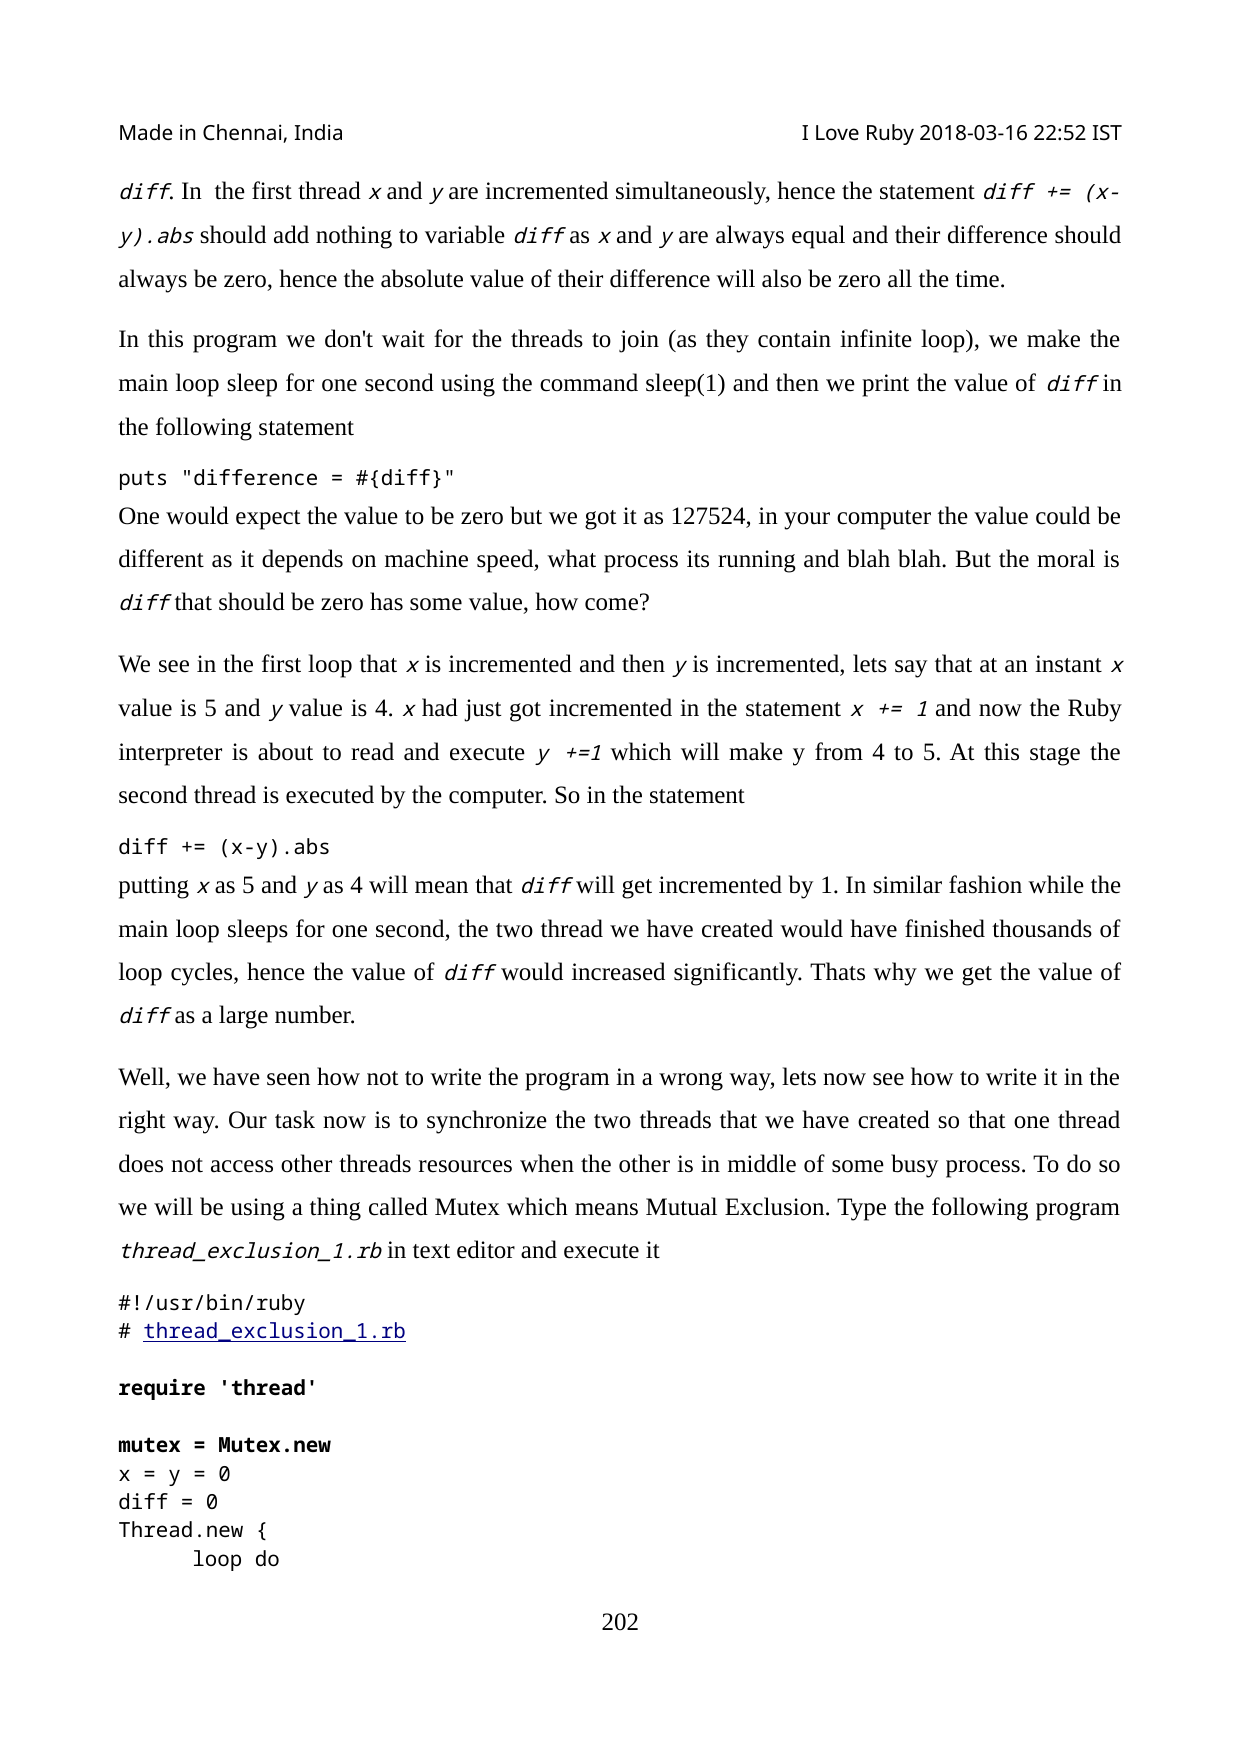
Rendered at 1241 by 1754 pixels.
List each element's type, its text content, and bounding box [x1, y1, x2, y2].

text mutex = Mutex.new [118, 1430, 1122, 1459]
text One would expect the value to be zero but we got it as 127524, in your computer the value could be different as it depends on machine speed, what process its running and blah blah. But the moral is diff that should be zero has some value, how come? [118, 501, 1122, 617]
text loop do [118, 1544, 1122, 1572]
text We see in the first loop that x is incremented and then y is incremented, lets say that at an instant x value is 5 and y value is 4. x had just got incremented in the statement x += 1 and now the Ruby interpreter is about to read and execute y +=1 which will make y from 4 to 5. At this stage the second thread is executed by the computer. So in the statement [118, 649, 1122, 809]
text x = y = 0 [118, 1459, 1122, 1487]
text diff = 0 [118, 1487, 1122, 1516]
text require 'thread' [118, 1373, 1122, 1402]
text putting x as 5 and y as 4 will mean that diff will get incremented by 1. In similar fashion while the main loop sleeps for one second, the two thread we have created would have finished thousands of loop cycles, hence the value of diff would increased significantly. Thats why we get the value of diff as a large number. [118, 870, 1122, 1030]
text In this program we don't wait for the threads to join (as they contain infinite loop), we make the main loop sleep for one second using the command sleep(1) and then we print the value of diff in the following statement [118, 324, 1122, 440]
text diff += (x-y).abs [118, 832, 1122, 861]
text # thread_exclusion_1.rb [118, 1316, 1122, 1345]
text puts "difference = #{diff}" [118, 463, 1122, 492]
text #!/usr/bin/ruby [118, 1288, 1122, 1316]
text diff. In the first thread x and y are incremented simultaneously, hence the statement diff += (x-y).abs should add nothing to variable diff as x and y are always equal and their difference should always be zero, hence the absolute value of their difference will also be zero all the time. [118, 176, 1122, 292]
text Well, we have seen how not to write the program in a wrong way, lets now see how to write it in the right way. Our task now is to synchronize the two threads that we have created so that one thread does not access other threads resources when the other is in middle of some busy process. To do so we will be using a thing called Mutex which means Mutual Exclusion. Type the following program thread_exclusion_1.rb in text editor and execute it [118, 1062, 1122, 1264]
text Thread.new { [118, 1516, 1122, 1544]
